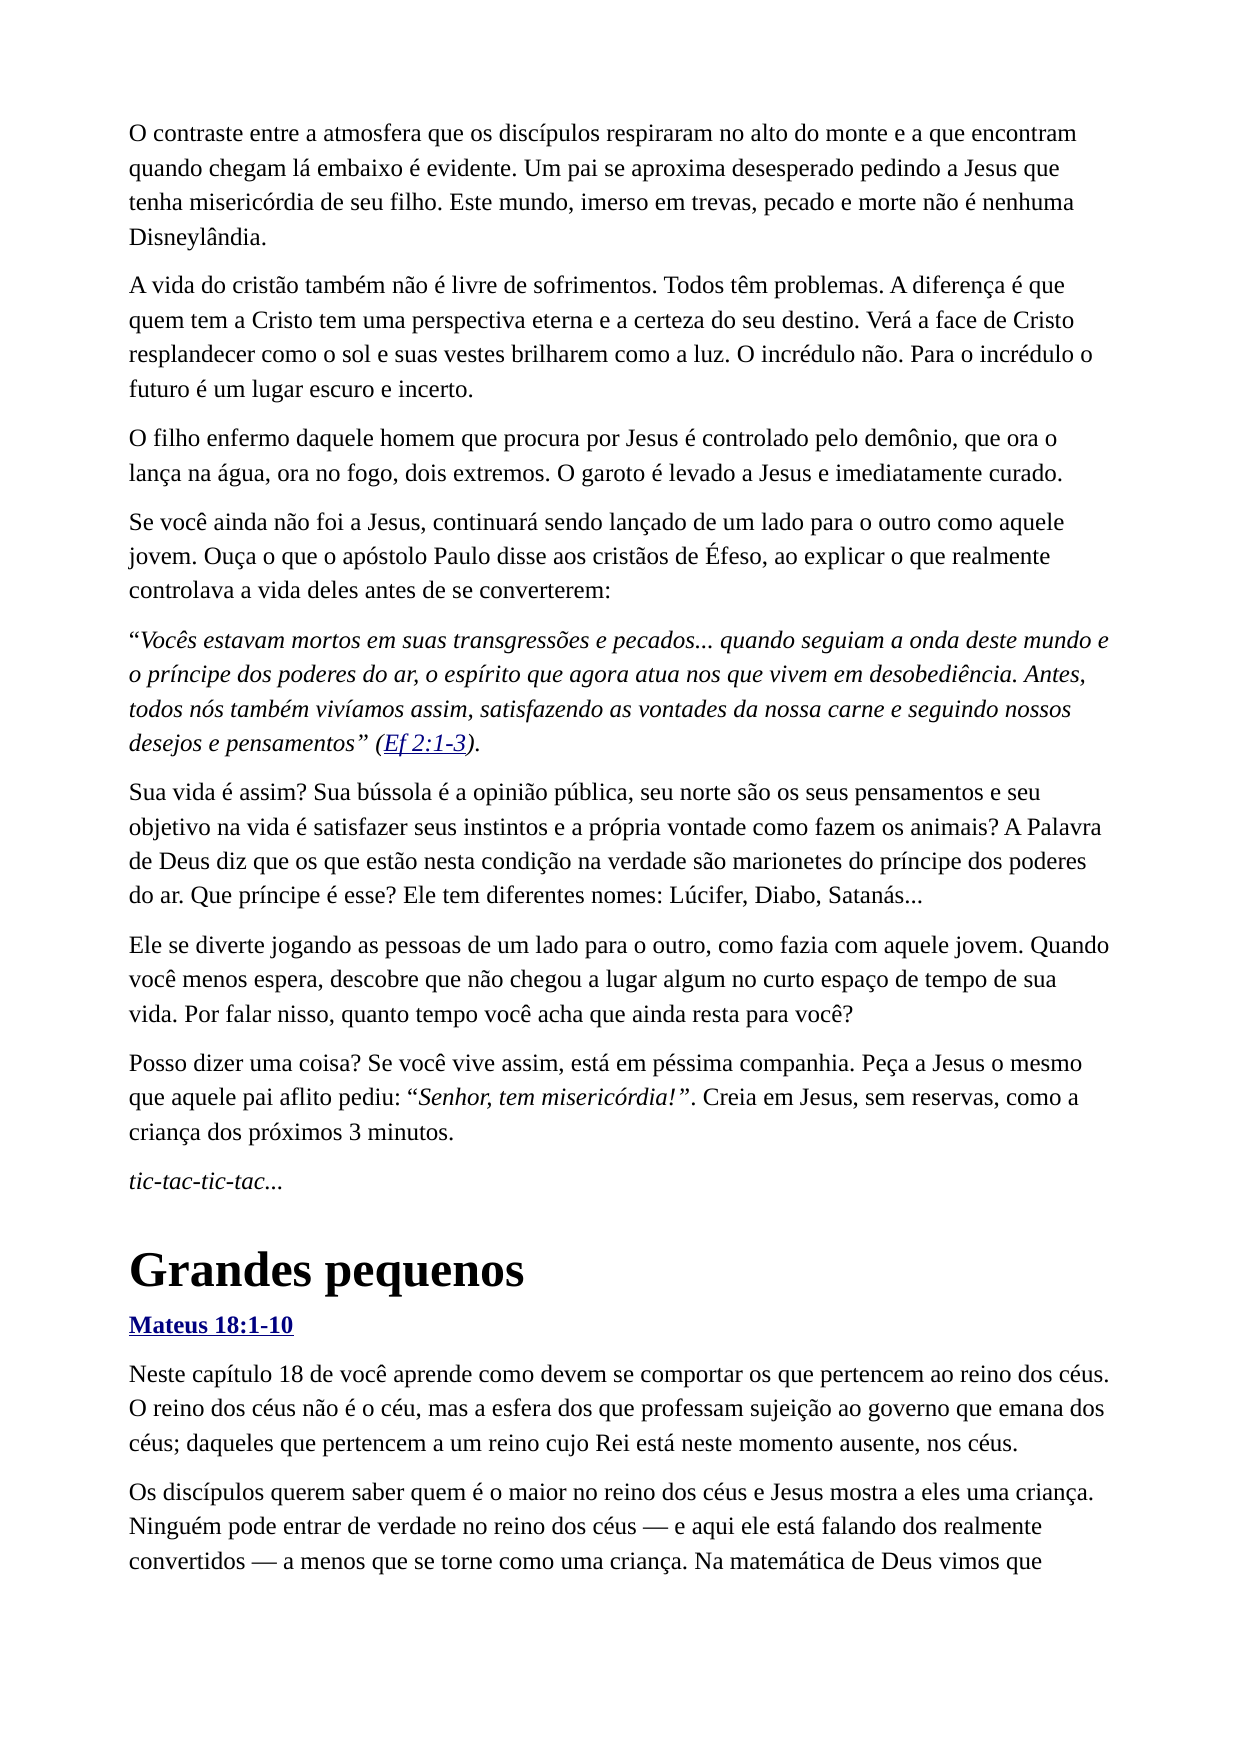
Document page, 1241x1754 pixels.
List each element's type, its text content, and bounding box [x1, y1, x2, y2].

subtitle Grandes pequenos [129, 1240, 1111, 1297]
text Sua vida é assim? Sua bússola é a opinião pública, seu norte são os seus pensamentos e seu objetivo na vida é satisfazer seus instintos e a própria vontade como fazem os animais? A Palavra de Deus diz que os que estão nesta condição na verdade são marionetes do príncipe dos poderes do ar. Que príncipe é esse? Ele tem diferentes nomes: Lúcifer, Diabo, Satanás... [129, 777, 1111, 909]
text Mateus 18:1-10 [129, 1310, 1111, 1338]
text Se você ainda não foi a Jesus, continuará sendo lançado de um lado para o outro como aquele jovem. Ouça o que o apóstolo Paulo disse aos cristãos de Éfeso, ao explicar o que realmente controlava a vida deles antes de se converterem: [129, 507, 1111, 604]
text O filho enfermo daquele homem que procura por Jesus é controlado pelo demônio, que ora o lança na água, ora no fogo, dois extremos. O garoto é levado a Jesus e imediatamente curado. [129, 423, 1111, 486]
text Neste capítulo 18 de você aprende como devem se comportar os que pertencem ao reino dos céus. O reino dos céus não é o céu, mas a esfera dos que professam sujeição ao governo que emana dos céus; daqueles que pertencem a um reino cujo Rei está neste momento ausente, nos céus. [129, 1359, 1111, 1457]
text A vida do cristão também não é livre de sofrimentos. Todos têm problemas. A diferença é que quem tem a Cristo tem uma perspectiva eterna e a certeza do seu destino. Verá a face de Cristo resplandecer como o sol e suas vestes brilharem como a luz. O incrédulo não. Para o incrédulo o futuro é um lugar escuro e incerto. [129, 271, 1111, 403]
text Os discípulos querem saber quem é o maior no reino dos céus e Jesus mostra a eles uma criança. Ninguém pode entrar de verdade no reino dos céus — e aqui ele está falando dos realmente convertidos — a menos que se torne como uma criança. Na matemática de Deus vimos que [129, 1477, 1111, 1574]
text “Vocês estavam mortos em suas transgressões e pecados... quando seguiam a onda deste mundo e o príncipe dos poderes do ar, o espírito que agora atua nos que vivem em desobediência. Antes, todos nós também vivíamos assim, satisfazendo as vontades da nossa carne e seguindo nossos desejos e pensamentos” (Ef 2:1-3). [129, 625, 1111, 757]
text O contraste entre a atmosfera que os discípulos respiraram no alto do monte e a que encontram quando chegam lá embaixo é evidente. Um pai se aproxima desesperado pedindo a Jesus que tenha misericórdia de seu filho. Este mundo, imerso em trevas, pecado e morte não é nenhuma Disneylândia. [129, 118, 1111, 250]
text Posso dizer uma coisa? Se você vive assim, está em péssima companhia. Peça a Jesus o mesmo que aquele pai aflito pediu: “Senhor, tem misericórdia!”. Creia em Jesus, sem reservas, como a criança dos próximos 3 minutos. [129, 1048, 1111, 1145]
text Ele se diverte jogando as pessoas de um lado para o outro, como fazia com aquele jovem. Quando você menos espera, descobre que não chegou a lugar algum no curto espaço de tempo de sua vida. Por falar nisso, quanto tempo você acha que ainda resta para você? [129, 930, 1111, 1027]
text tic-tac-tic-tac... [129, 1166, 1111, 1194]
